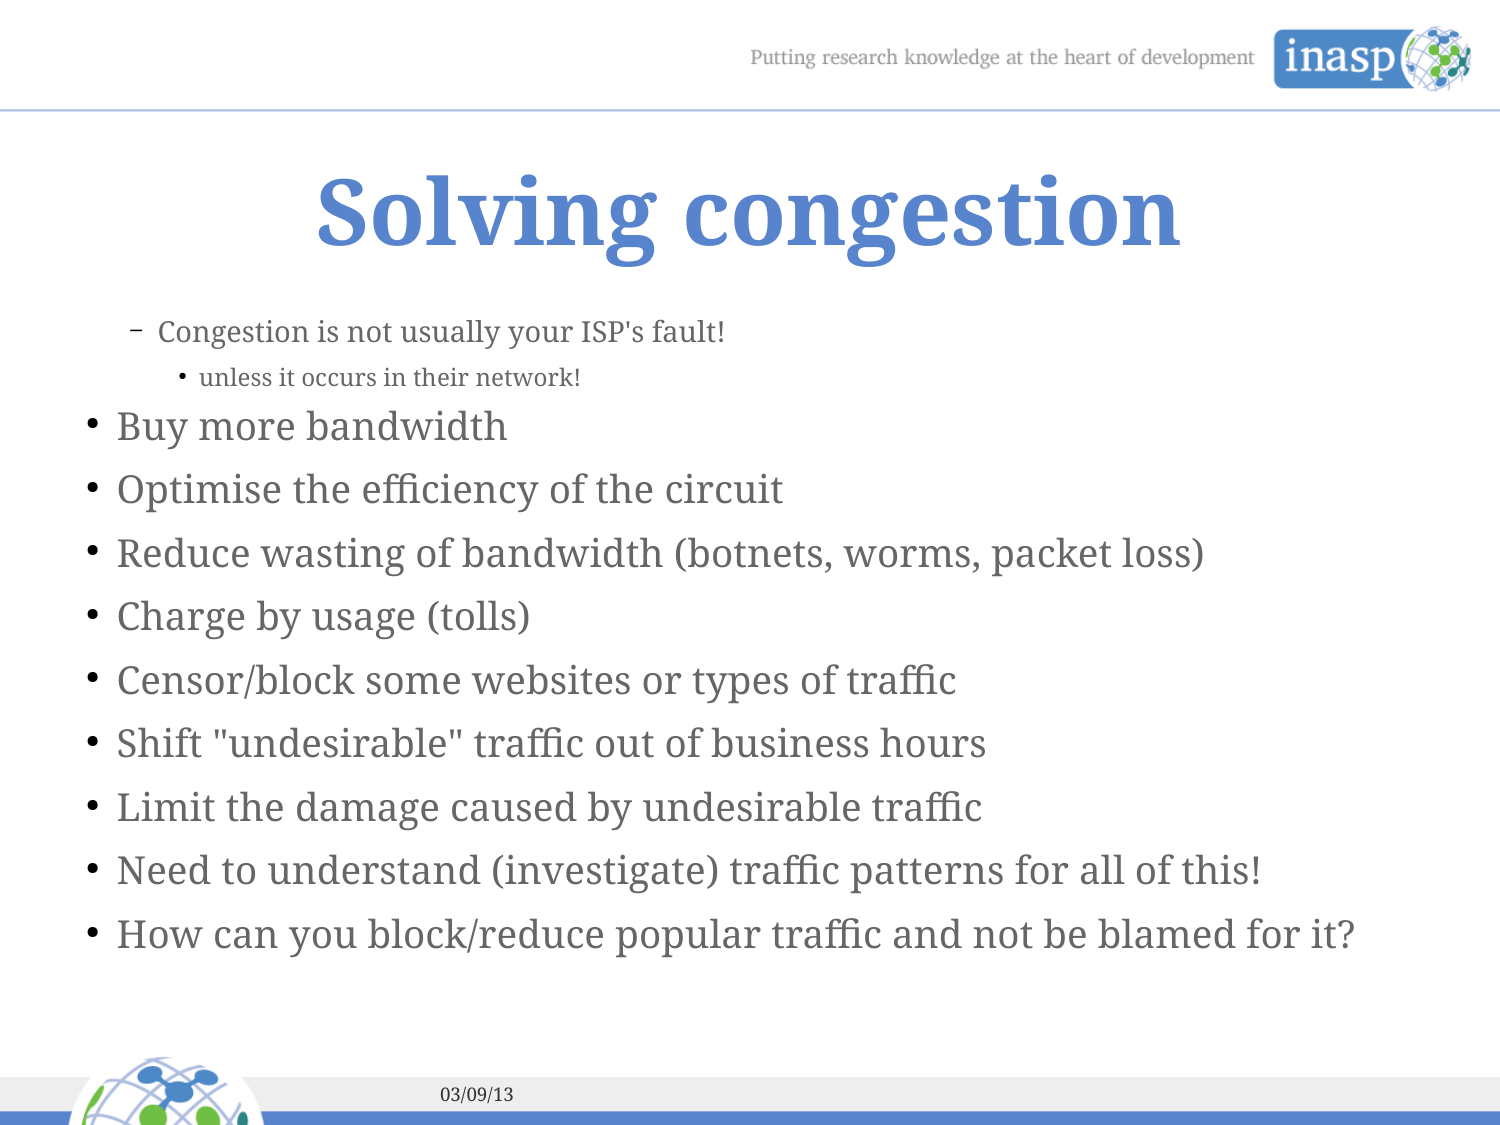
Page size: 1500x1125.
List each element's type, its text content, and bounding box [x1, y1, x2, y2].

list Congestion is not usually your ISP's fault! unless it occurs in their network! Buy more bandwidth Optimise the efficiency of the circuit Reduce wasting of bandwidth (botnets, worms, packet loss) Charge by usage (tolls) Censor/block some websites or types of traffic Shift "undesirable" traffic out of business hours Limit the damage caused by undesirable traffic Need to understand (investigate) traffic patterns for all of this! How can you block/reduce popular traffic and not be blamed for it? [75, 313, 1426, 967]
picture [0, 0, 1500, 1125]
title Solving congestion [75, 129, 1426, 313]
